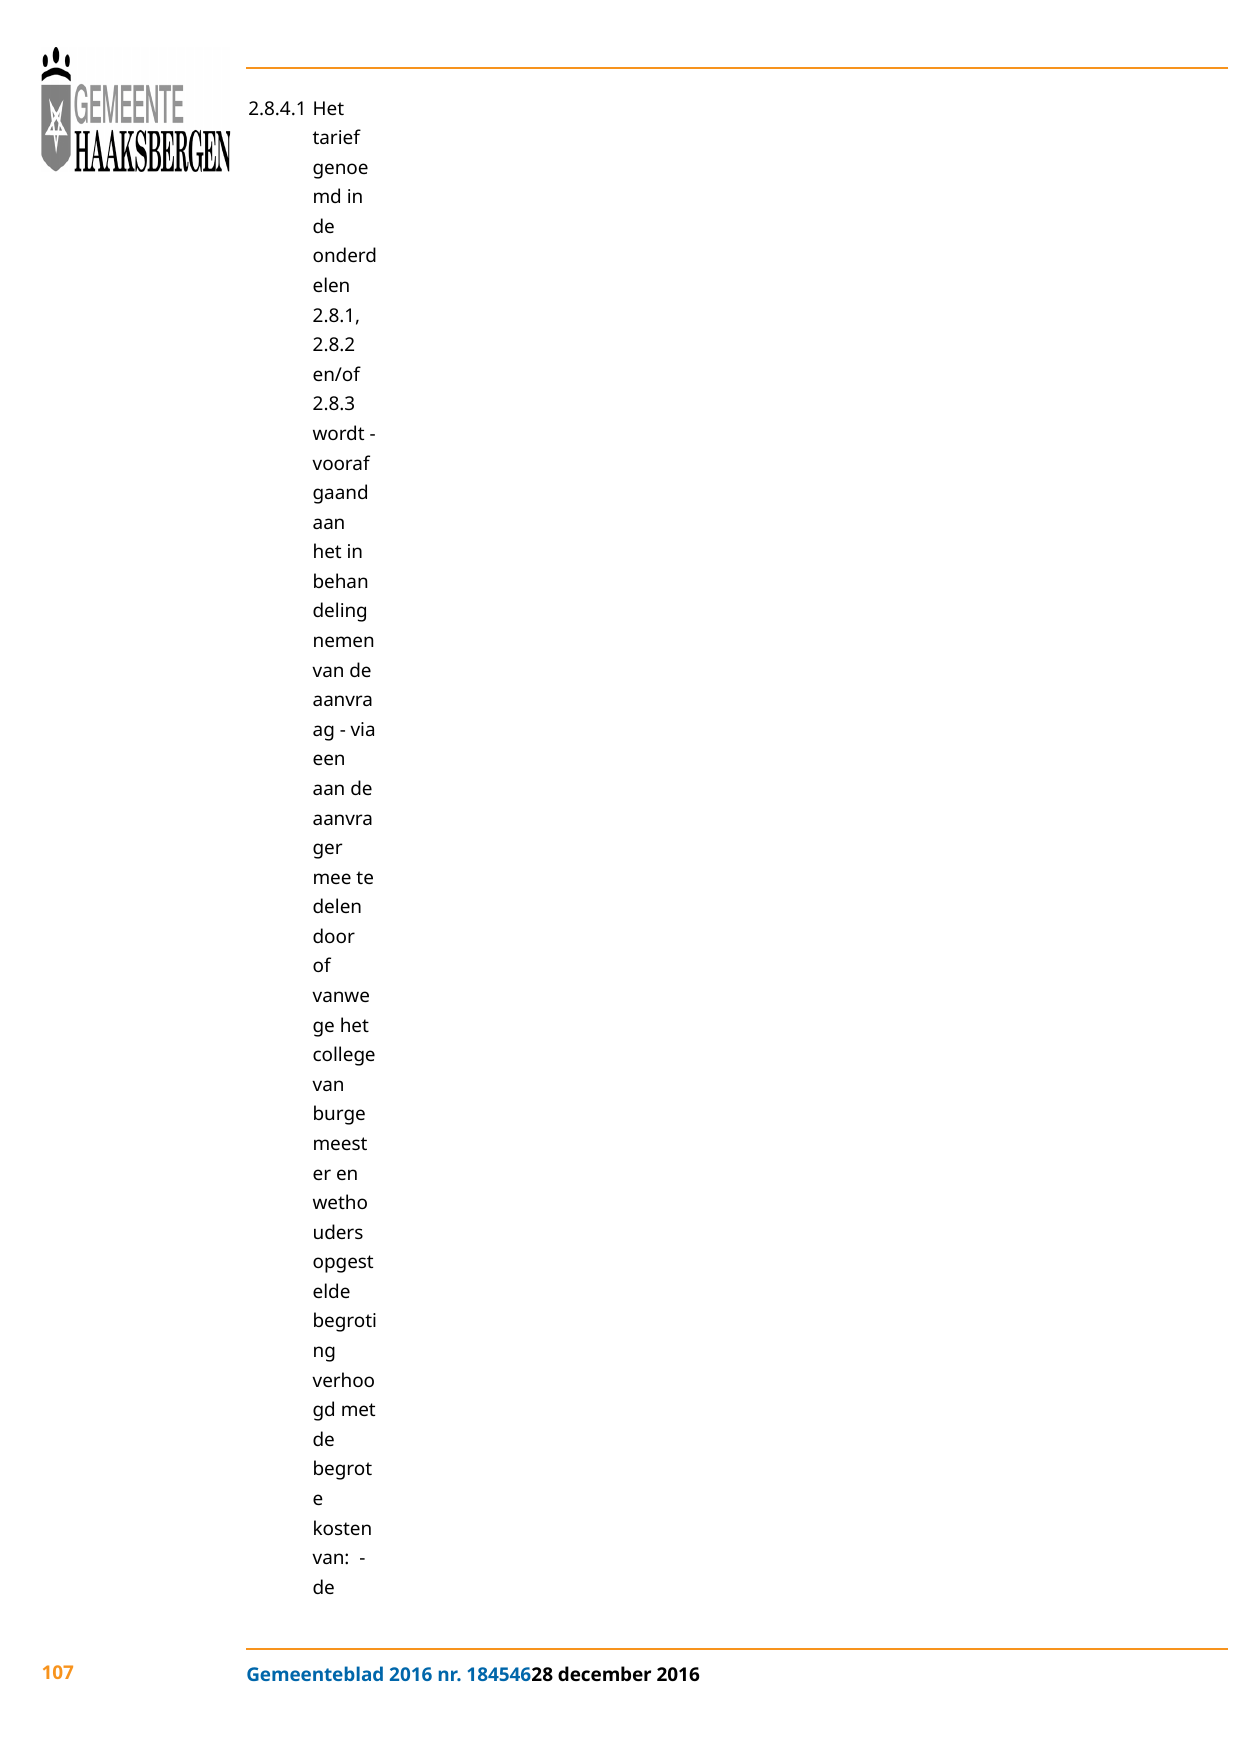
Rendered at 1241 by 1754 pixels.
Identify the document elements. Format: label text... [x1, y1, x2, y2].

table_cell [442, 95, 506, 1600]
table_cell 2.8.4.1 [248, 95, 312, 1600]
table_cell [1023, 95, 1087, 1600]
table_cell [635, 95, 700, 1600]
picture [41, 47, 231, 172]
table_cell [894, 95, 958, 1600]
table_cell [571, 95, 635, 1600]
table_cell [506, 95, 571, 1600]
table_cell [1087, 95, 1152, 1600]
table_cell [958, 95, 1022, 1600]
table_cell [829, 95, 893, 1600]
table_cell Het tarief genoemd in de onderdelen 2.8.1, 2.8.2 en/of 2.8.3 wordt - voorafgaand aan het in behandeling nemen van de aanvraag - via een aan de aanvrager mee te delen door of vanwege het college van burgemeester en wethouders opgestelde begroting verhoogd met de begrote kosten van: - de [313, 95, 377, 1600]
table_cell [700, 95, 764, 1600]
table_cell [764, 95, 829, 1600]
table_cell [377, 95, 442, 1600]
